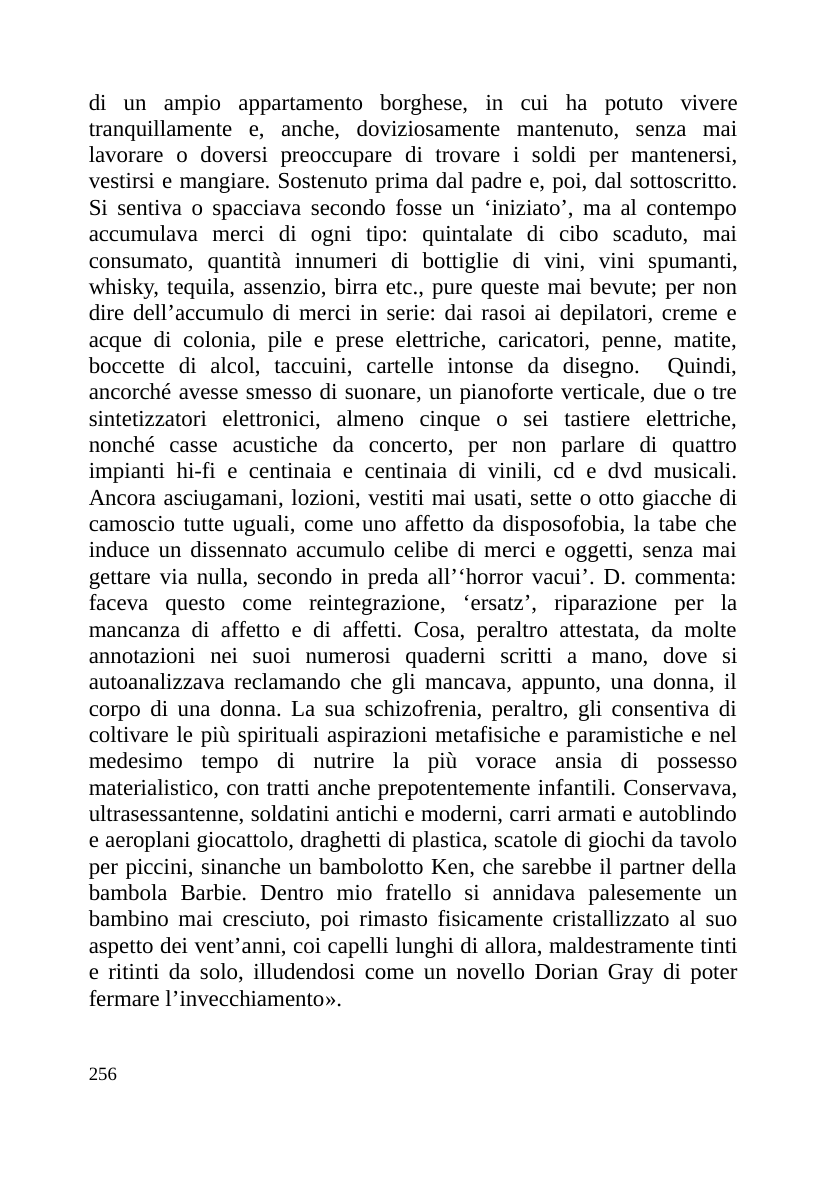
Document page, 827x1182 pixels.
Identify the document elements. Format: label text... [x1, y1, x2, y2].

text di un ampio appartamento borghese, in cui ha potuto vivere tranquillamente e, anche, doviziosamente mantenuto, senza mai lavorare o doversi preoccupare di trovare i soldi per mantenersi, vestirsi e mangiare. Sostenuto prima dal padre e, poi, dal sottoscritto. Si sentiva o spacciava secondo fosse un ‘iniziato’, ma al contempo accumulava merci di ogni tipo: quintalate di cibo scaduto, mai consumato, quantità innumeri di bottiglie di vini, vini spumanti, whisky, tequila, assenzio, birra etc., pure queste mai bevute; per non dire dell’accumulo di merci in serie: dai rasoi ai depilatori, creme e acque di colonia, pile e prese elettriche, caricatori, penne, matite, boccette di alcol, taccuini, cartelle intonse da disegno. Quindi, ancorché avesse smesso di suonare, un pianoforte verticale, due o tre sintetizzatori elettronici, almeno cinque o sei tastiere elettriche, nonché casse acustiche da concerto, per non parlare di quattro impianti hi-fi e centinaia e centinaia di vinili, cd e dvd musicali. Ancora asciugamani, lozioni, vestiti mai usati, sette o otto giacche di camoscio tutte uguali, come uno affetto da disposofobia, la tabe che induce un dissennato accumulo celibe di merci e oggetti, senza mai gettare via nulla, secondo in preda all’‘horror vacui’. D. commenta: faceva questo come reintegrazione, ‘ersatz’, riparazione per la mancanza di affetto e di affetti. Cosa, peraltro attestata, da molte annotazioni nei suoi numerosi quaderni scritti a mano, dove si autoanalizzava reclamando che gli mancava, appunto, una donna, il corpo di una donna. La sua schizofrenia, peraltro, gli consentiva di coltivare le più spirituali aspirazioni metafisiche e paramistiche e nel medesimo tempo di nutrire la più vorace ansia di possesso materialistico, con tratti anche prepotentemente infantili. Conservava, ultrasessantenne, soldatini antichi e moderni, carri armati e autoblindo e aeroplani giocattolo, draghetti di plastica, scatole di giochi da tavolo per piccini, sinanche un bambolotto Ken, che sarebbe il partner della bambola Barbie. Dentro mio fratello si annidava palesemente un bambino mai cresciuto, poi rimasto fisicamente cristallizzato al suo aspetto dei vent’anni, coi capelli lunghi di allora, maldestramente tinti e ritinti da solo, illudendosi come un novello Dorian Gray di poter fermare l’invecchiamento». [88, 88, 738, 1011]
